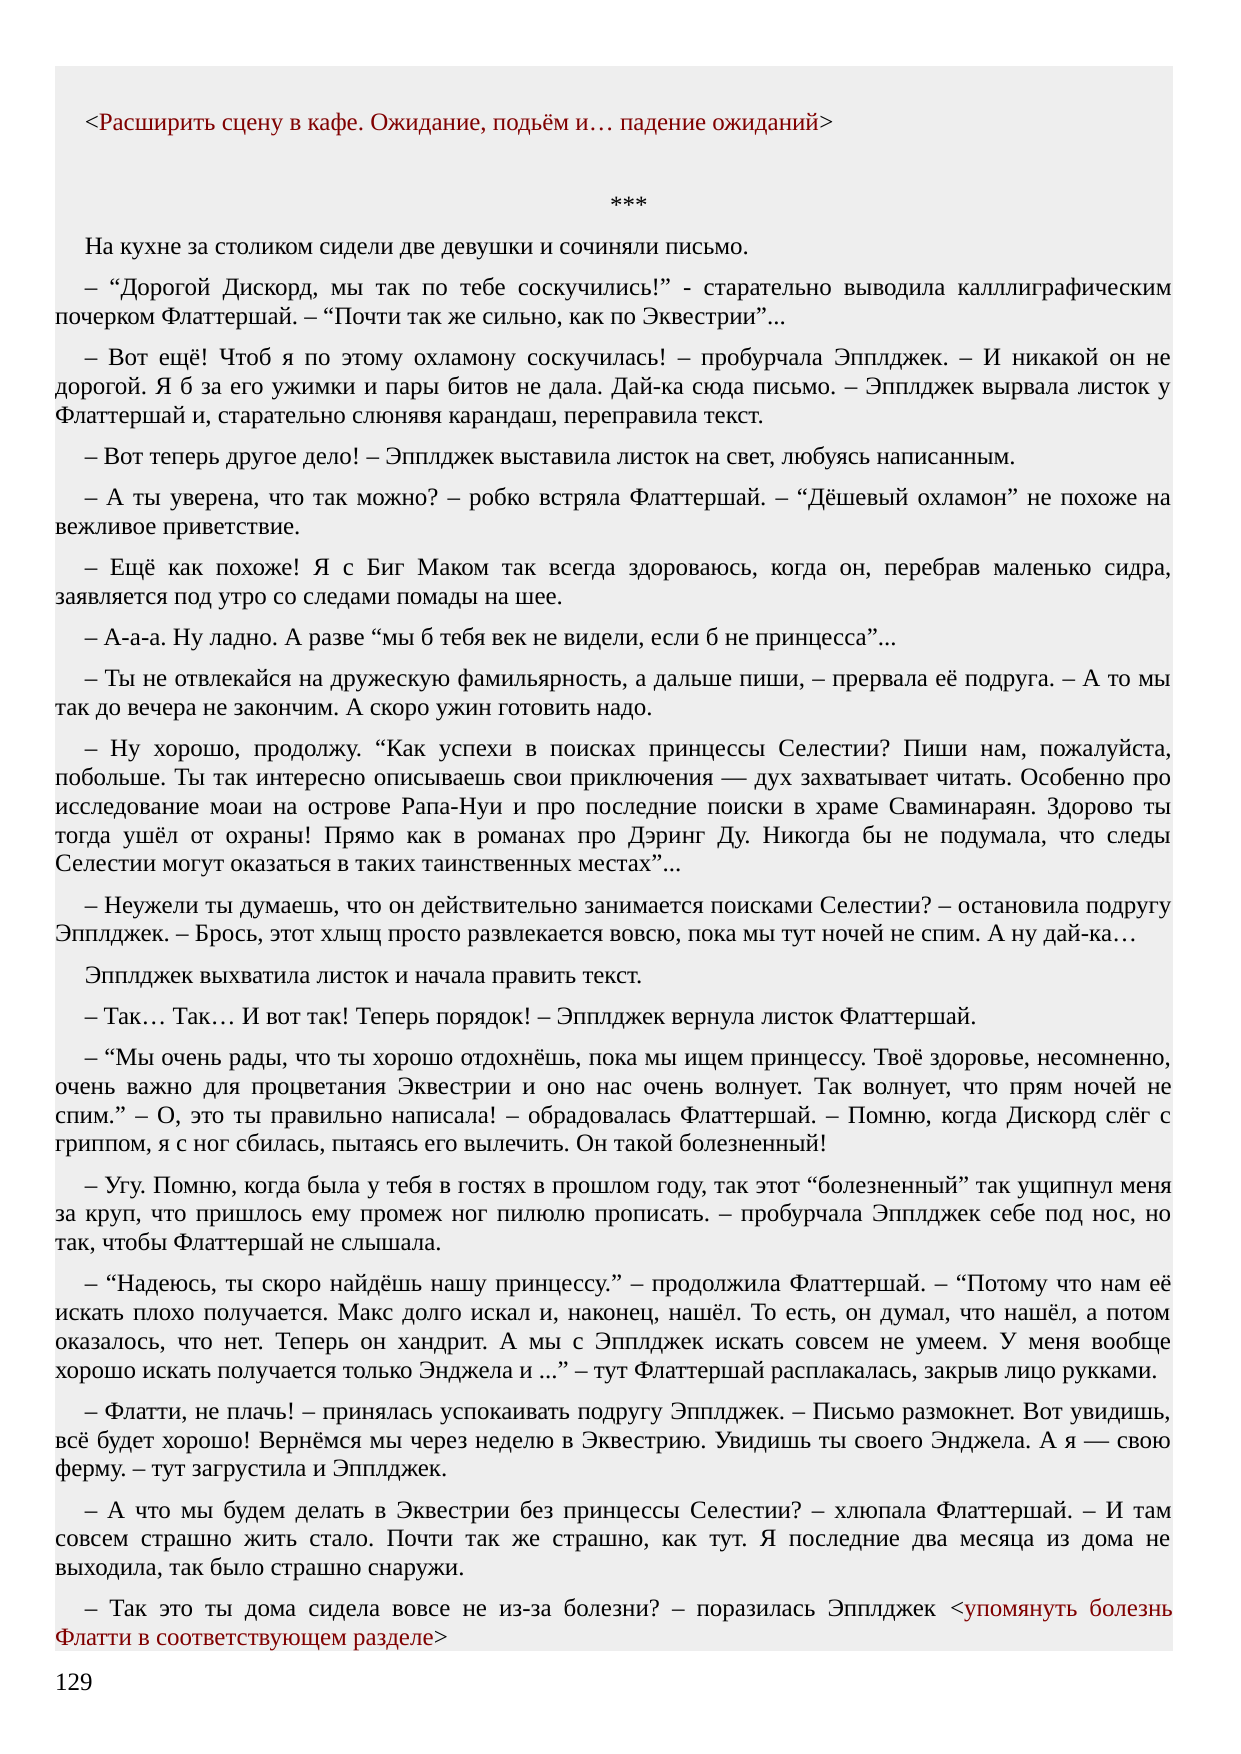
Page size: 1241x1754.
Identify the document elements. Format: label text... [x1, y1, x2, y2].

text – Неужели ты думаешь, что он действительно занимается поисками Селестии? – остановила подругу Эпплджек. – Брось, этот хлыщ просто развлекается вовсю, пока мы тут ночей не спим. А ну дай-ка… [55, 890, 1173, 947]
text Эпплджек выхватила листок и начала править текст. [55, 960, 1173, 988]
text – Флатти, не плачь! – принялась успокаивать подругу Эпплджек. – Письмо размокнет. Вот увидишь, всё будет хорошо! Вернёмся мы через неделю в Эквестрию. Увидишь ты своего Энджела. А я — свою ферму. – тут загрустила и Эпплджек. [55, 1396, 1173, 1482]
text – Угу. Помню, когда была у тебя в гостях в прошлом году, так этот “болезненный” так ущипнул меня за круп, что пришлось ему промеж ног пилюлю прописать. – пробурчала Эпплджек себе под нос, но так, чтобы Флаттершай не слышала. [55, 1170, 1173, 1256]
text *** [55, 190, 1173, 218]
text – Ну хорошо, продолжу. “Как успехи в поисках принцессы Селестии? Пиши нам, пожалуйста, побольше. Ты так интересно описываешь свои приключения — дух захватывает читать. Особенно про исследование моаи на острове Рапа-Нуи и про последние поиски в храме Сваминараян. Здорово ты тогда ушёл от охраны! Прямо как в романах про Дэринг Ду. Никогда бы не подумала, что следы Селестии могут оказаться в таких таинственных местах”... [55, 733, 1173, 877]
text – “Мы очень рады, что ты хорошо отдохнёшь, пока мы ищем принцессу. Твоё здоровье, несомненно, очень важно для процветания Эквестрии и оно нас очень волнует. Так волнует, что прям ночей не спим.” – О, это ты правильно написала! – обрадовалась Флаттершай. – Помню, когда Дискорд слёг с гриппом, я с ног сбилась, пытаясь его вылечить. Он такой болезненный! [55, 1042, 1173, 1157]
text – А-а-а. Ну ладно. А разве “мы б тебя век не видели, если б не принцесса”... [55, 622, 1173, 651]
text – “Дорогой Дискорд, мы так по тебе соскучились!” - старательно выводила калллиграфическим почерком Флаттершай. – “Почти так же сильно, как по Эквестрии”... [55, 272, 1173, 330]
text – А что мы будем делать в Эквестрии без принцессы Селестии? – хлюпала Флаттершай. – И там совсем страшно жить стало. Почти так же страшно, как тут. Я последние два месяца из дома не выходила, так было страшно снаружи. [55, 1495, 1173, 1581]
text <Расширить сцену в кафе. Ожидание, подьём и… падение ожиданий> [55, 107, 1173, 136]
text – Ещё как похоже! Я с Биг Маком так всегда здороваюсь, когда он, перебрав маленько сидра, заявляется под утро со следами помады на шее. [55, 552, 1173, 610]
text На кухне за столиком сидели две девушки и сочиняли письмо. [55, 231, 1173, 260]
text – Вот ещё! Чтоб я по этому охламону соскучилась! – пробурчала Эпплджек. – И никакой он не дорогой. Я б за его ужимки и пары битов не дала. Дай-ка сюда письмо. – Эпплджек вырвала листок у Флаттершай и, старательно слюнявя карандаш, переправила текст. [55, 342, 1173, 428]
text – Так это ты дома сидела вовсе не из-за болезни? – поразилась Эпплджек <упомянуть болезнь Флатти в соответствующем разделе> [55, 1593, 1173, 1651]
text – Так… Так… И вот так! Теперь порядок! – Эпплджек вернула листок Флаттершай. [55, 1001, 1173, 1030]
text – “Надеюсь, ты скоро найдёшь нашу принцессу.” – продолжила Флаттершай. – “Потому что нам её искать плохо получается. Макс долго искал и, наконец, нашёл. То есть, он думал, что нашёл, а потом оказалось, что нет. Теперь он хандрит. А мы с Эпплджек искать совсем не умеем. У меня вообще хорошо искать получается только Энджела и ...” – тут Флаттершай расплакалась, закрыв лицо рукками. [55, 1268, 1173, 1383]
text – Вот теперь другое дело! – Эпплджек выставила листок на свет, любуясь написанным. [55, 441, 1173, 470]
text – А ты уверена, что так можно? – робко встряла Флаттершай. – “Дёшевый охламон” не похоже на вежливое приветствие. [55, 482, 1173, 540]
text – Ты не отвлекайся на дружескую фамильярность, а дальше пиши, – прервала её подруга. – А то мы так до вечера не закончим. А скоро ужин готовить надо. [55, 663, 1173, 721]
